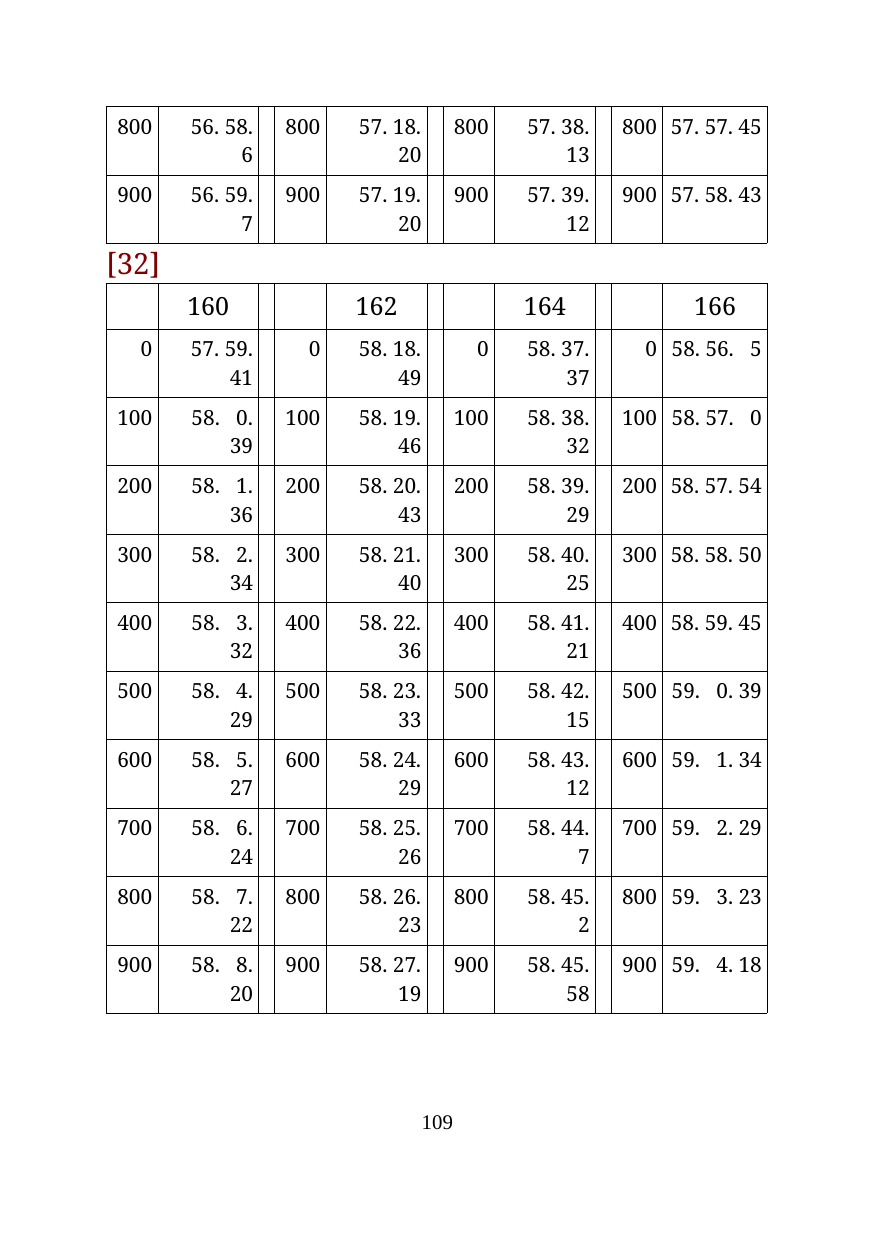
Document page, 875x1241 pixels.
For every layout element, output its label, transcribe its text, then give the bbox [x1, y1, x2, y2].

table_cell 58. 1. 36 [159, 466, 258, 534]
table_cell 100 [107, 398, 158, 465]
table_cell 58. 18. 49 [327, 330, 427, 397]
table_cell 58. 27. 19 [327, 946, 427, 1013]
table_header 166 [663, 284, 767, 328]
table_cell 57. 39. 12 [495, 176, 595, 243]
table_cell [259, 466, 274, 534]
text [32] [106, 243, 768, 283]
table_cell 900 [275, 946, 326, 1013]
table_cell 57. 38. 13 [495, 107, 595, 175]
table_header 162 [327, 284, 427, 328]
table_cell 58. 56. 5 [663, 330, 767, 397]
table_cell 300 [107, 535, 158, 602]
table_cell 0 [275, 330, 326, 397]
table_cell 58. 21. 40 [327, 535, 427, 602]
table_cell 100 [275, 398, 326, 465]
table_cell 900 [107, 946, 158, 1013]
table_cell 58. 40. 25 [495, 535, 595, 602]
table_cell 800 [107, 107, 158, 175]
table_cell [596, 176, 611, 243]
table_cell [596, 809, 611, 876]
table_cell [596, 107, 611, 175]
table_cell 58. 5. 27 [159, 740, 258, 808]
table_cell 900 [275, 176, 326, 243]
table_cell 800 [612, 107, 662, 175]
table_cell [259, 877, 274, 944]
table_cell 800 [275, 107, 326, 175]
table_cell 58. 6. 24 [159, 809, 258, 876]
table_cell 600 [612, 740, 662, 808]
table_cell 58. 57. 0 [663, 398, 767, 465]
table_cell [596, 877, 611, 944]
table_cell [259, 330, 274, 397]
table_cell 58. 57. 54 [663, 466, 767, 534]
table_cell 57. 59. 41 [159, 330, 258, 397]
table_cell 58. 20. 43 [327, 466, 427, 534]
table_cell 600 [275, 740, 326, 808]
table_cell 800 [275, 877, 326, 944]
table_cell [596, 740, 611, 808]
table_cell 58. 39. 29 [495, 466, 595, 534]
table_cell 700 [107, 809, 158, 876]
table_cell [596, 946, 611, 1013]
table_cell [259, 535, 274, 602]
table_cell 0 [612, 330, 662, 397]
table_cell 57. 19. 20 [327, 176, 427, 243]
table_cell [428, 603, 443, 671]
table_header [428, 284, 443, 328]
table_cell 0 [444, 330, 494, 397]
table_cell 58. 26. 23 [327, 877, 427, 944]
table_header [275, 284, 326, 328]
table_cell 600 [444, 740, 494, 808]
table_cell 0 [107, 330, 158, 397]
table_cell 200 [612, 466, 662, 534]
table_cell 58. 2. 34 [159, 535, 258, 602]
table_cell 58. 19. 46 [327, 398, 427, 465]
table_cell 58. 4. 29 [159, 672, 258, 739]
table_cell 900 [107, 176, 158, 243]
table_cell [259, 740, 274, 808]
table_cell [428, 740, 443, 808]
table_cell [259, 946, 274, 1013]
table_cell 57. 58. 43 [663, 176, 767, 243]
table_cell 900 [444, 176, 494, 243]
table_cell 500 [275, 672, 326, 739]
table_cell 800 [107, 877, 158, 944]
table_cell [259, 398, 274, 465]
table_cell [596, 535, 611, 602]
table_cell 100 [612, 398, 662, 465]
table_cell 58. 23. 33 [327, 672, 427, 739]
table_cell 58. 0. 39 [159, 398, 258, 465]
table_cell 900 [612, 946, 662, 1013]
table_cell 500 [444, 672, 494, 739]
table_cell 57. 18. 20 [327, 107, 427, 175]
table_cell 700 [444, 809, 494, 876]
table_cell [596, 603, 611, 671]
table_cell 400 [612, 603, 662, 671]
table_cell [596, 466, 611, 534]
table_cell [428, 466, 443, 534]
table_cell [428, 330, 443, 397]
table_cell 59. 0. 39 [663, 672, 767, 739]
table_cell 57. 57. 45 [663, 107, 767, 175]
table_cell 900 [444, 946, 494, 1013]
table_cell 700 [612, 809, 662, 876]
table_cell 200 [444, 466, 494, 534]
table_cell 56. 59. 7 [159, 176, 258, 243]
table_cell 900 [612, 176, 662, 243]
table_cell 800 [444, 107, 494, 175]
table_cell 500 [107, 672, 158, 739]
table_cell 800 [612, 877, 662, 944]
table_cell [259, 176, 274, 243]
table_cell 58. 25. 26 [327, 809, 427, 876]
table_cell [596, 398, 611, 465]
table_cell 58. 45. 2 [495, 877, 595, 944]
table_cell 58. 58. 50 [663, 535, 767, 602]
table_cell 400 [444, 603, 494, 671]
table_cell [428, 946, 443, 1013]
table_cell [259, 809, 274, 876]
table_cell 58. 43. 12 [495, 740, 595, 808]
table_cell 58. 38. 32 [495, 398, 595, 465]
table_cell 58. 24. 29 [327, 740, 427, 808]
table_cell 400 [275, 603, 326, 671]
table_header 164 [495, 284, 595, 328]
table_cell 200 [275, 466, 326, 534]
table_cell [259, 603, 274, 671]
table_cell 58. 37. 37 [495, 330, 595, 397]
table_cell [596, 672, 611, 739]
table_cell 58. 41. 21 [495, 603, 595, 671]
table_header [612, 284, 662, 328]
table_cell 300 [444, 535, 494, 602]
table_cell 58. 44. 7 [495, 809, 595, 876]
table_cell 300 [612, 535, 662, 602]
table_cell [428, 535, 443, 602]
table_header [259, 284, 274, 328]
table_cell 59. 4. 18 [663, 946, 767, 1013]
table_cell [428, 672, 443, 739]
table_header [596, 284, 611, 328]
table_cell 58. 7. 22 [159, 877, 258, 944]
table_cell 600 [107, 740, 158, 808]
table_cell [259, 107, 274, 175]
table_cell [428, 176, 443, 243]
table_cell 58. 3. 32 [159, 603, 258, 671]
table_cell 58. 59. 45 [663, 603, 767, 671]
table_cell 58. 8. 20 [159, 946, 258, 1013]
table_cell 59. 2. 29 [663, 809, 767, 876]
table_cell 59. 1. 34 [663, 740, 767, 808]
table_cell 700 [275, 809, 326, 876]
table_cell [428, 398, 443, 465]
table_cell 59. 3. 23 [663, 877, 767, 944]
table_header 160 [159, 284, 258, 328]
table_cell 56. 58. 6 [159, 107, 258, 175]
table_cell [428, 877, 443, 944]
table_cell 100 [444, 398, 494, 465]
table_cell [259, 672, 274, 739]
table_cell [428, 809, 443, 876]
table_header [444, 284, 494, 328]
table_cell [428, 107, 443, 175]
table_cell 800 [444, 877, 494, 944]
table_cell 58. 22. 36 [327, 603, 427, 671]
table_cell 300 [275, 535, 326, 602]
table_header [107, 284, 158, 328]
table_cell 400 [107, 603, 158, 671]
table_cell [596, 330, 611, 397]
table_cell 58. 45. 58 [495, 946, 595, 1013]
table_cell 500 [612, 672, 662, 739]
table_cell 58. 42. 15 [495, 672, 595, 739]
table_cell 200 [107, 466, 158, 534]
